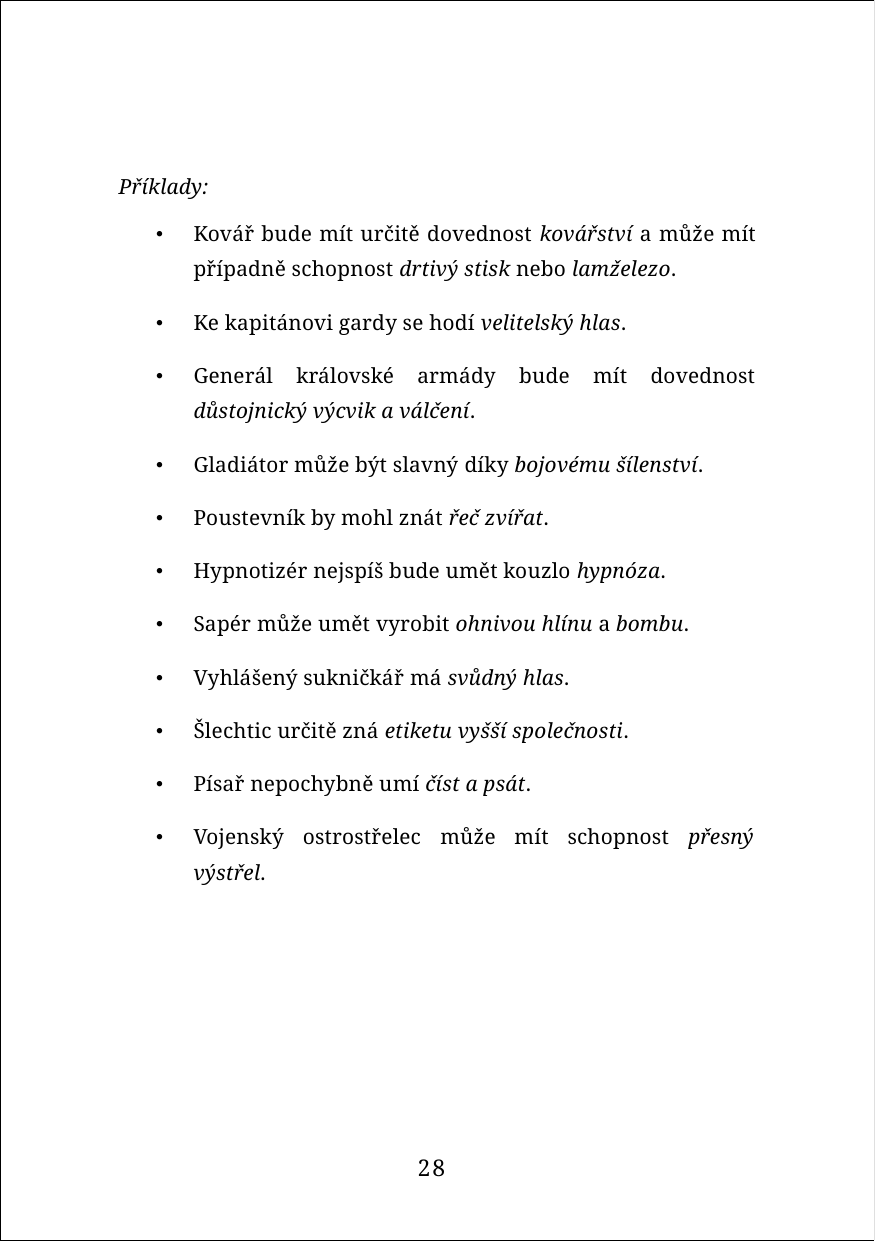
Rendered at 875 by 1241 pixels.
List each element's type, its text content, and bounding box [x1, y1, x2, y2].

list Kovář bude mít určitě dovednost kovářství a může mít případně schopnost drtivý stisk nebo lamželezo. [156, 219, 756, 283]
text Příklady: [118, 172, 756, 200]
list Sapér může umět vyrobit ohnivou hlínu a bombu. [156, 609, 756, 638]
list Hypnotizér nejspíš bude umět kouzlo hypnóza. [156, 556, 756, 585]
list Poustevník by mohl znát řeč zvířat. [156, 503, 756, 531]
list Písař nepochybně umí číst a psát. [156, 769, 756, 798]
list Šlechtic určitě zná etiketu vyšší společnosti. [156, 716, 756, 744]
list Generál královské armády bude mít dovednost důstojnický výcvik a válčení. [156, 361, 756, 425]
list Ke kapitánovi gardy se hodí velitelský hlas. [156, 308, 756, 336]
list Gladiátor může být slavný díky bojovému šílenství. [156, 450, 756, 478]
list Vyhlášený sukničkář má svůdný hlas. [156, 663, 756, 691]
list Vojenský ostrostřelec může mít schopnost přesný výstřel. [156, 822, 756, 886]
